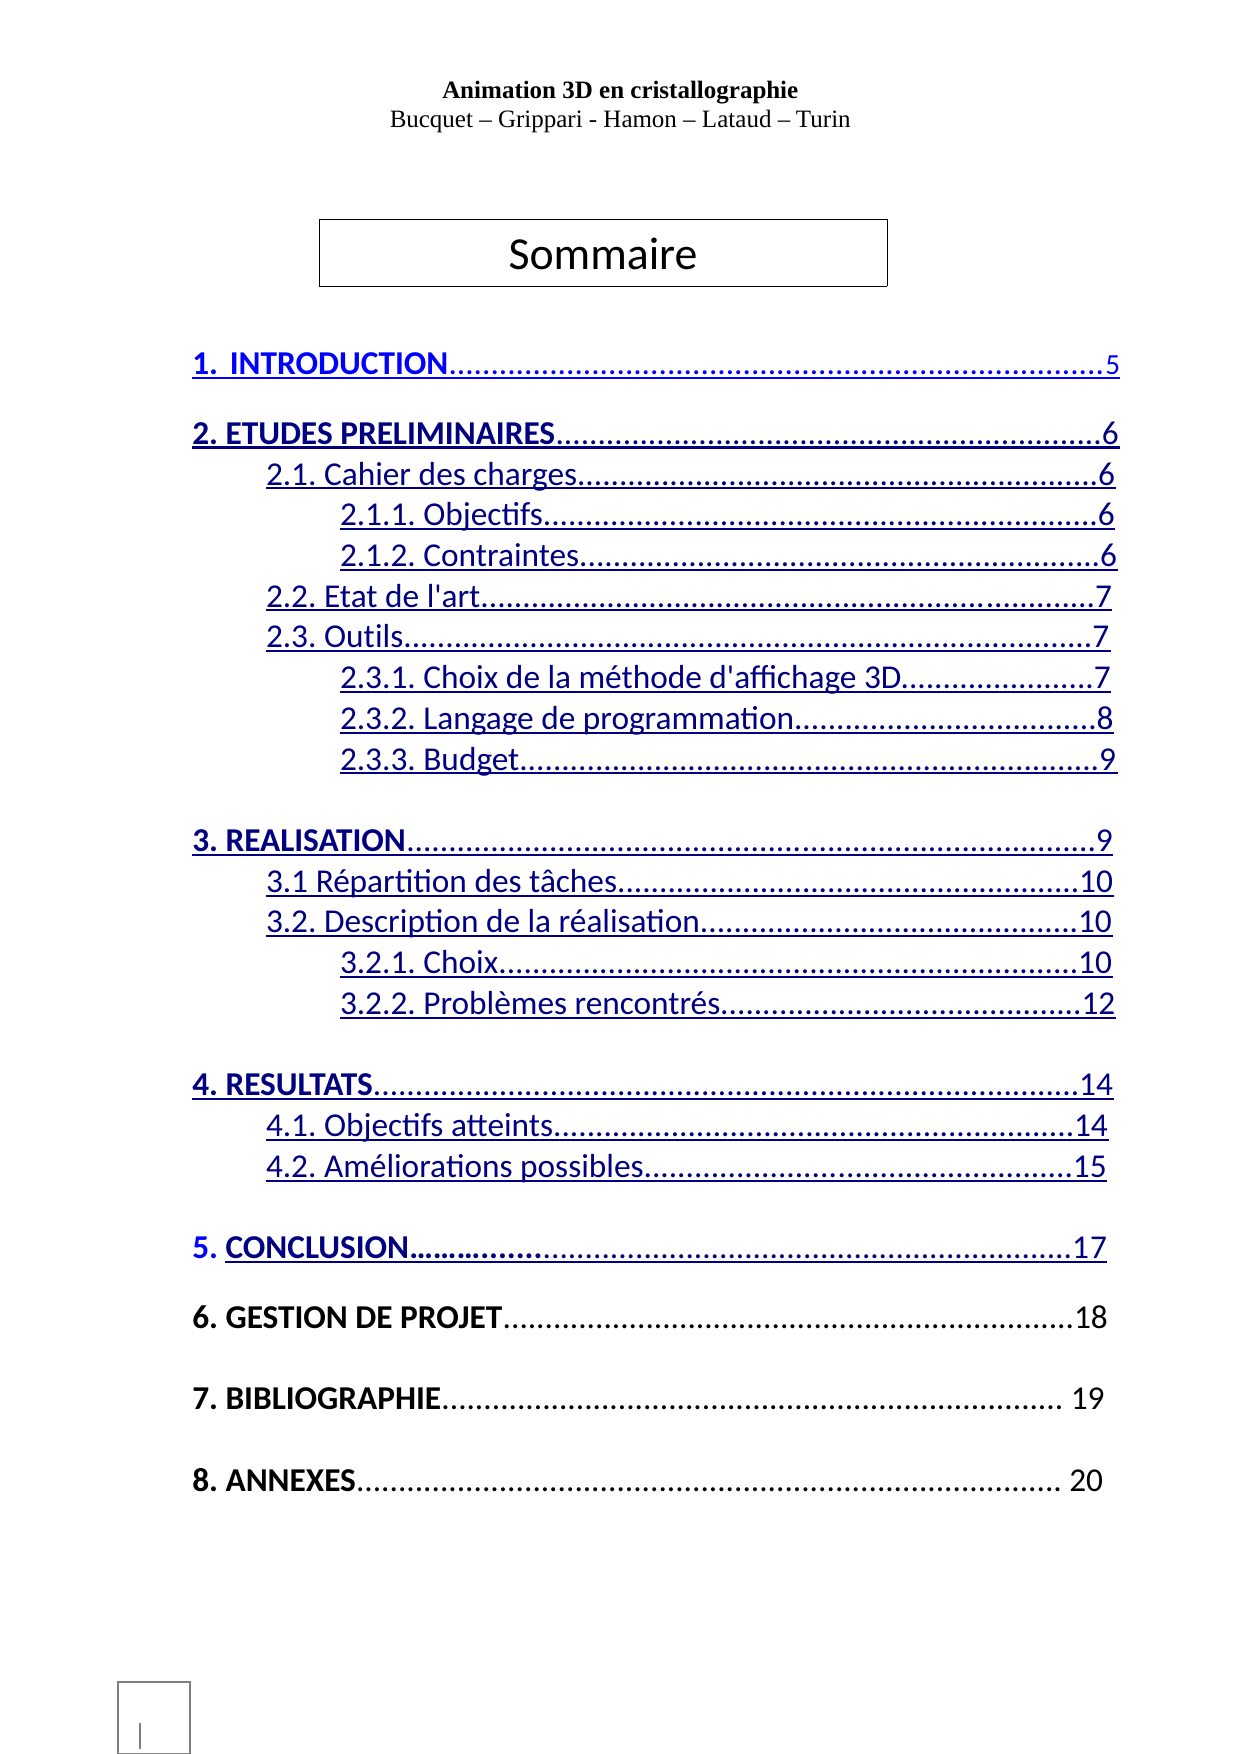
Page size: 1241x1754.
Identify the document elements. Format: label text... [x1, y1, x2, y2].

text 2.1.1. Objectifs..................................................................6 2.1.2. Contraintes..............................................................6 [340, 493, 1122, 575]
text 3.1 Répartition des tâches.......................................................10 3.2. Description de la réalisation.............................................10 3.2.1. Choix.....................................................................10 3.2.2. Problèmes rencontrés...........................................12 [266, 860, 1122, 1023]
table_header Sommaire [320, 220, 887, 286]
text 2. ETUDES PRELIMINAIRES.................................................................6 [192, 412, 1122, 452]
text 8. ANNEXES.................................................................................... 20 [118, 1459, 1122, 1499]
text 2.1. Cahier des charges..............................................................6 [266, 452, 1122, 493]
text 2.3.2. Langage de programmation....................................8 [266, 697, 1122, 738]
text 4. RESULTATS....................................................................................14 [118, 1063, 1122, 1104]
text 3. REALISATION..................................................................................9 [118, 819, 1122, 860]
text 2.3. Outils..................................................................................7 [266, 615, 1122, 656]
text 7. BIBLIOGRAPHIE.......................................................................... 19 [118, 1377, 1122, 1418]
list INTRODUCTION..............................................................................5 [192, 342, 1122, 383]
text 2.2. Etat de l'art.........................................................................7 [266, 575, 1122, 615]
text 4.1. Objectifs atteints..............................................................14 4.2. Améliorations possibles...................................................15 [192, 1104, 1122, 1186]
text 2.3.3. Budget.....................................................................9 [266, 738, 1122, 778]
text 6. GESTION DE PROJET....................................................................18 [118, 1296, 1122, 1337]
text 5. CONCLUSION………......................................................................17 [192, 1186, 1122, 1267]
text 2.3.1. Choix de la méthode d'affichage 3D.......................7 [266, 656, 1122, 697]
